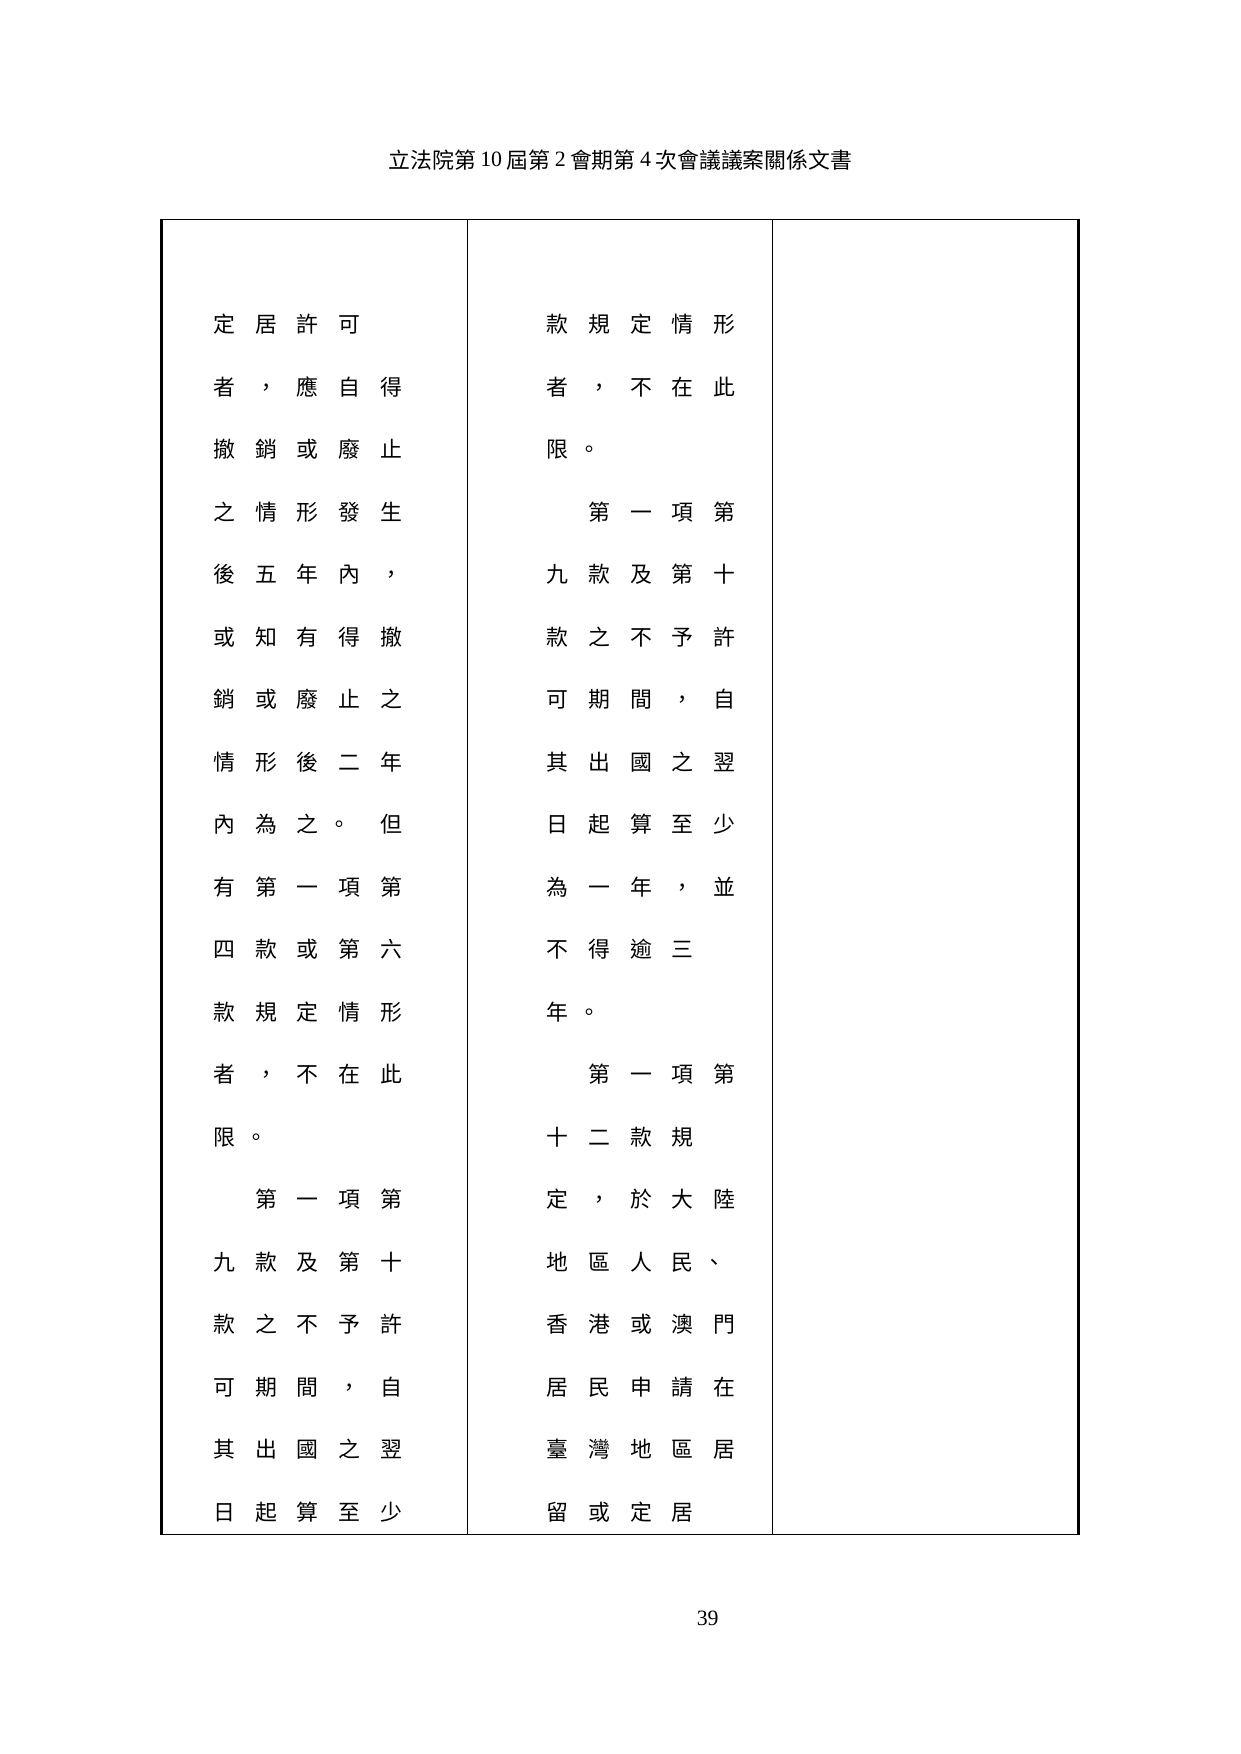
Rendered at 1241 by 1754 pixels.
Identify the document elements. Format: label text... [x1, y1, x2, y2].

table_cell [773, 220, 1077, 1534]
table_cell 定居許可者，應自得撤銷或廢止之情形發生後五年內，或知有得撤銷或廢止之情形後二年內為之。但有第一項第四款或第六款規定情形者，不在此限。 第一項第九款及第十款之不予許可期間，自其出國之翌日起算至少 [163, 220, 467, 1534]
table_cell 款規定情形者，不在此限。 第一項第九款及第十款之不予許可期間，自其出國之翌日起算至少為一年，並不得逾三年。 第一項第十二款規定，於大陸地區人民、香港或澳門居民申請在臺灣地區居留或定居 [468, 220, 772, 1534]
